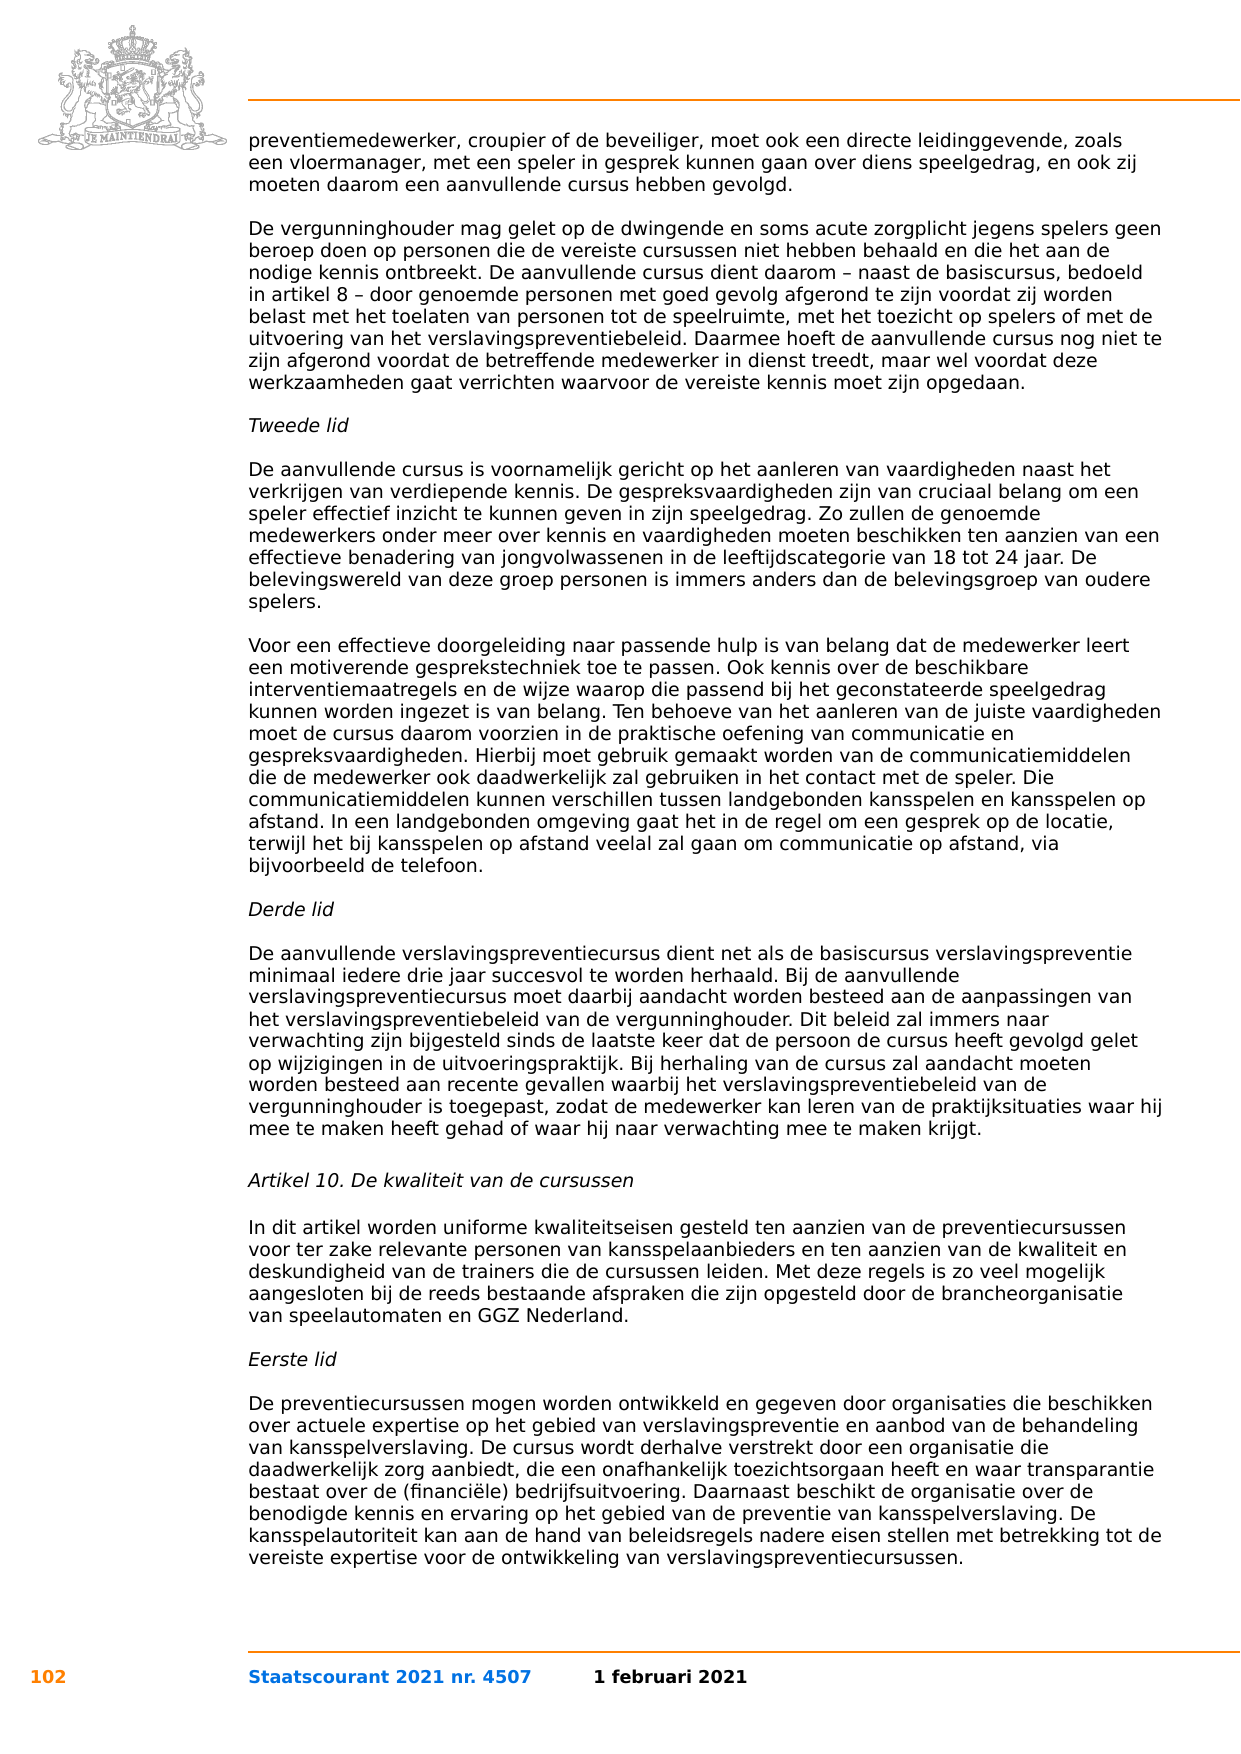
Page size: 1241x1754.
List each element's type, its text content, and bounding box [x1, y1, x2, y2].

text Voor een effectieve doorgeleiding naar passende hulp is van belang dat de medewerker leert een motiverende gesprekstechniek toe te passen. Ook kennis over de beschikbare interventiemaatregels en de wijze waarop die passend bij het geconstateerde speelgedrag kunnen worden ingezet is van belang. Ten behoeve van het aanleren van de juiste vaardigheden moet de cursus daarom voorzien in de praktische oefening van communicatie en gespreksvaardigheden. Hierbij moet gebruik gemaakt worden van de communicatiemiddelen die de medewerker ook daadwerkelijk zal gebruiken in het contact met de speler. Die communicatiemiddelen kunnen verschillen tussen landgebonden kansspelen en kansspelen op afstand. In een landgebonden omgeving gaat het in de regel om een gesprek op de locatie, terwijl het bij kansspelen op afstand veelal zal gaan om communicatie op afstand, via bijvoorbeeld de telefoon. [248, 635, 1163, 877]
subtitle Artikel 10. De kwaliteit van de cursussen [248, 1170, 1163, 1192]
text De aanvullende verslavingspreventiecursus dient net als de basiscursus verslavingspreventie minimaal iedere drie jaar succesvol te worden herhaald. Bij de aanvullende verslavingspreventiecursus moet daarbij aandacht worden besteed aan de aanpassingen van het verslavingspreventiebeleid van de vergunninghouder. Dit beleid zal immers naar verwachting zijn bijgesteld sinds de laatste keer dat de persoon de cursus heeft gevolgd gelet op wijzigingen in de uitvoeringspraktijk. Bij herhaling van de cursus zal aandacht moeten worden besteed aan recente gevallen waarbij het verslavingspreventiebeleid van de vergunninghouder is toegepast, zodat de medewerker kan leren van de praktijksituaties waar hij mee te maken heeft gehad of waar hij naar verwachting mee te maken krijgt. [248, 942, 1163, 1140]
text De vergunninghouder mag gelet op de dwingende en soms acute zorgplicht jegens spelers geen beroep doen op personen die de vereiste cursussen niet hebben behaald en die het aan de nodige kennis ontbreekt. De aanvullende cursus dient daarom – naast de basiscursus, bedoeld in artikel 8 – door genoemde personen met goed gevolg afgerond te zijn voordat zij worden belast met het toelaten van personen tot de speelruimte, met het toezicht op spelers of met de uitvoering van het verslavingspreventiebeleid. Daarmee hoeft de aanvullende cursus nog niet te zijn afgerond voordat de betreffende medewerker in dienst treedt, maar wel voordat deze werkzaamheden gaat verrichten waarvoor de vereiste kennis moet zijn opgedaan. [248, 218, 1163, 393]
picture [38, 25, 227, 150]
text In dit artikel worden uniforme kwaliteitseisen gesteld ten aanzien van de preventiecursussen voor ter zake relevante personen van kansspelaanbieders en ten aanzien van de kwaliteit en deskundigheid van de trainers die de cursussen leiden. Met deze regels is zo veel mogelijk aangesloten bij de reeds bestaande afspraken die zijn opgesteld door de brancheorganisatie van speelautomaten en GGZ Nederland. [248, 1217, 1163, 1327]
subtitle Derde lid [248, 899, 1163, 921]
subtitle Eerste lid [248, 1349, 1163, 1371]
subtitle Tweede lid [248, 415, 1163, 437]
text De aanvullende cursus is voornamelijk gericht op het aanleren van vaardigheden naast het verkrijgen van verdiepende kennis. De gespreksvaardigheden zijn van cruciaal belang om een speler effectief inzicht te kunnen geven in zijn speelgedrag. Zo zullen de genoemde medewerkers onder meer over kennis en vaardigheden moeten beschikken ten aanzien van een effectieve benadering van jongvolwassenen in de leeftijdscategorie van 18 tot 24 jaar. De belevingswereld van deze groep personen is immers anders dan de belevingsgroep van oudere spelers. [248, 459, 1163, 613]
text De preventiecursussen mogen worden ontwikkeld en gegeven door organisaties die beschikken over actuele expertise op het gebied van verslavingspreventie en aanbod van de behandeling van kansspelverslaving. De cursus wordt derhalve verstrekt door een organisatie die daadwerkelijk zorg aanbiedt, die een onafhankelijk toezichtsorgaan heeft en waar transparantie bestaat over de (financiële) bedrijfsuitvoering. Daarnaast beschikt de organisatie over de benodigde kennis en ervaring op het gebied van de preventie van kansspelverslaving. De kansspelautoriteit kan aan de hand van beleidsregels nadere eisen stellen met betrekking tot de vereiste expertise voor de ontwikkeling van verslavingspreventiecursussen. [248, 1393, 1163, 1569]
text preventiemedewerker, croupier of de beveiliger, moet ook een directe leidinggevende, zoals een vloermanager, met een speler in gesprek kunnen gaan over diens speelgedrag, en ook zij moeten daarom een aanvullende cursus hebben gevolgd. [248, 130, 1163, 196]
